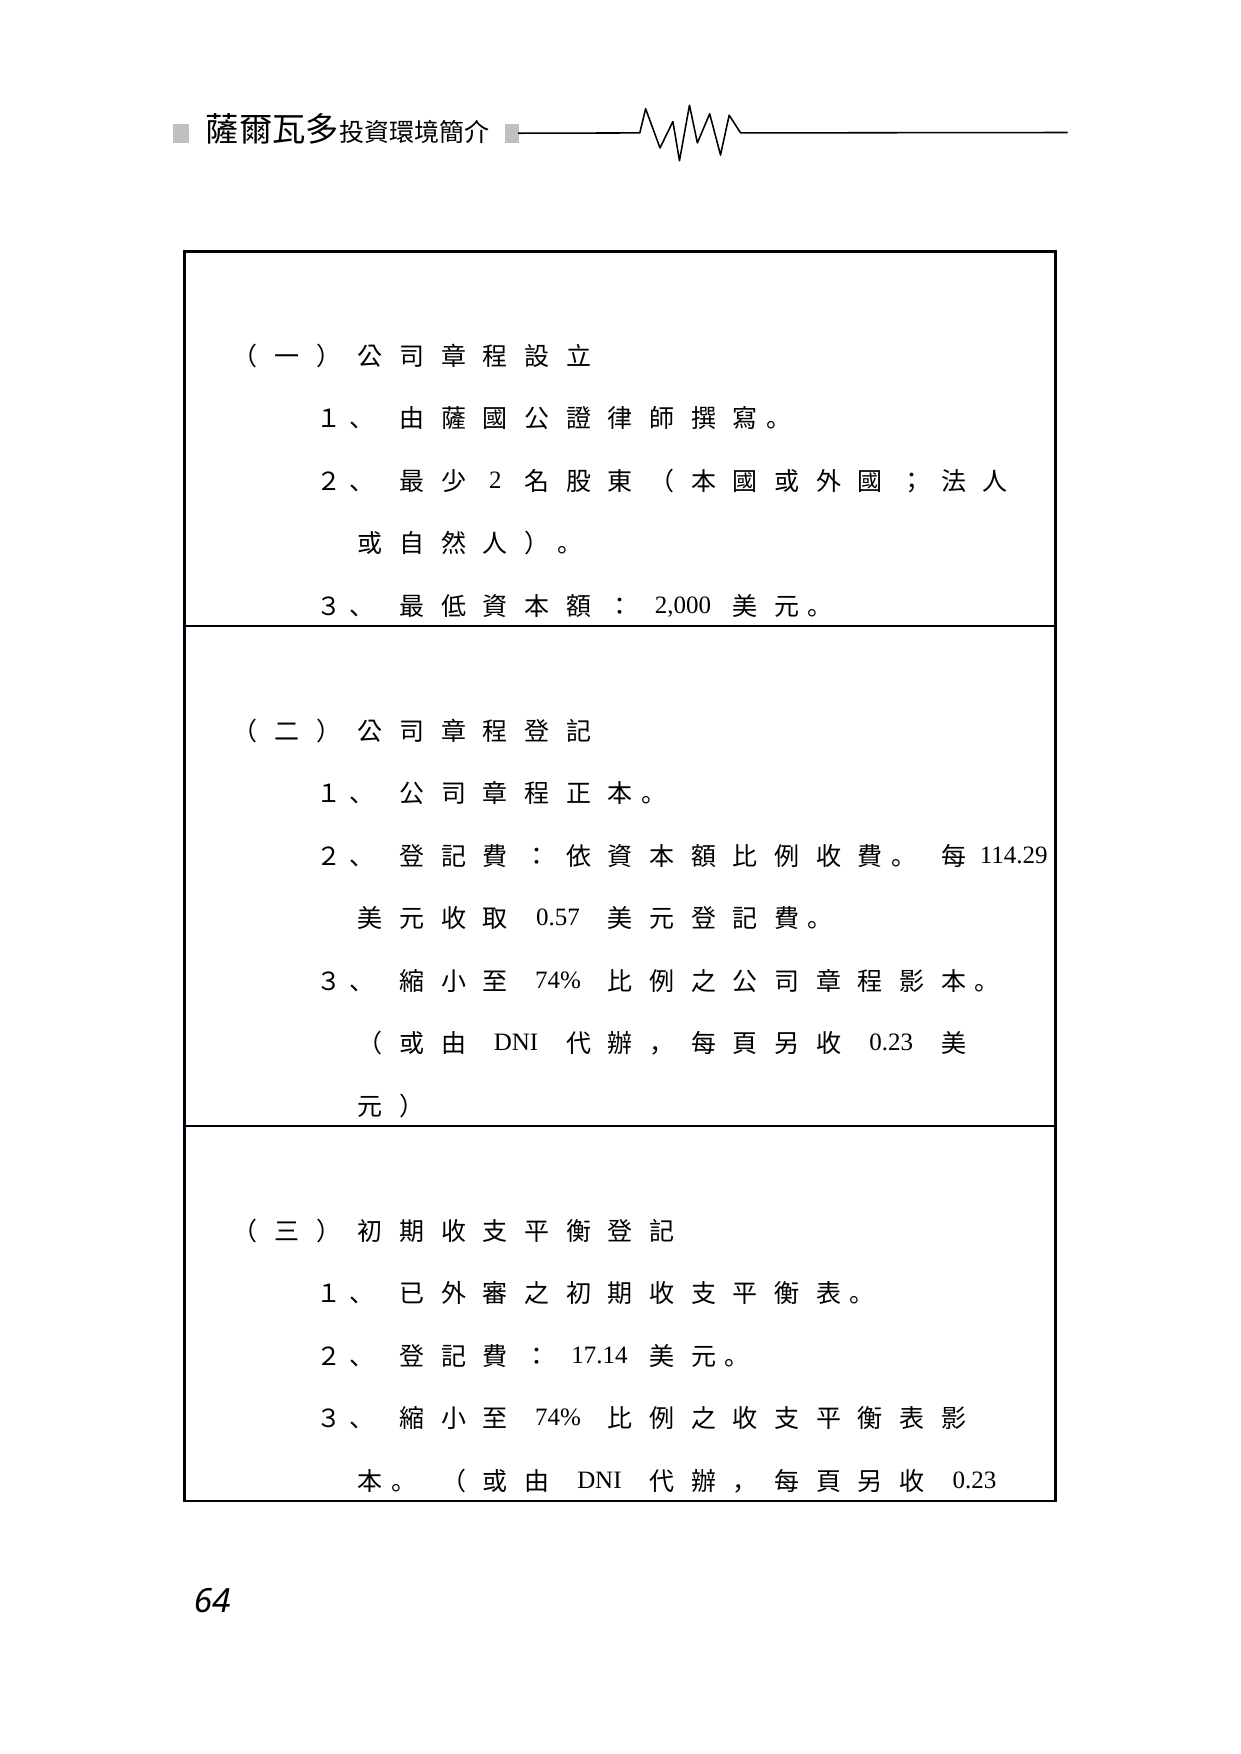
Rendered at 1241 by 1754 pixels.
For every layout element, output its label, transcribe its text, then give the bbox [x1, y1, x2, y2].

table_cell （三）初期收支平衡登記 １、已外審之初期收支平衡表。 ２、登記費：17.14美元。 ３、縮小至74%比例之收支平衡表影本。（或由DNI代辦，每頁另收0.23 [186, 1127, 1054, 1500]
table_cell （二）公司章程登記 １、公司章程正本。 ２、登記費：依資本額比例收費。每114.29美元收取0.57美元登記費。 ３、縮小至74%比例之公司章程影本。（或由DNI代辦，每頁另收0.23美元） [186, 627, 1054, 1125]
table_header （一）公司章程設立 １、由薩國公證律師撰寫。 ２、最少2名股東（本國或外國；法人或自然人）。 ３、最低資本額：2,000美元。 [186, 253, 1054, 625]
